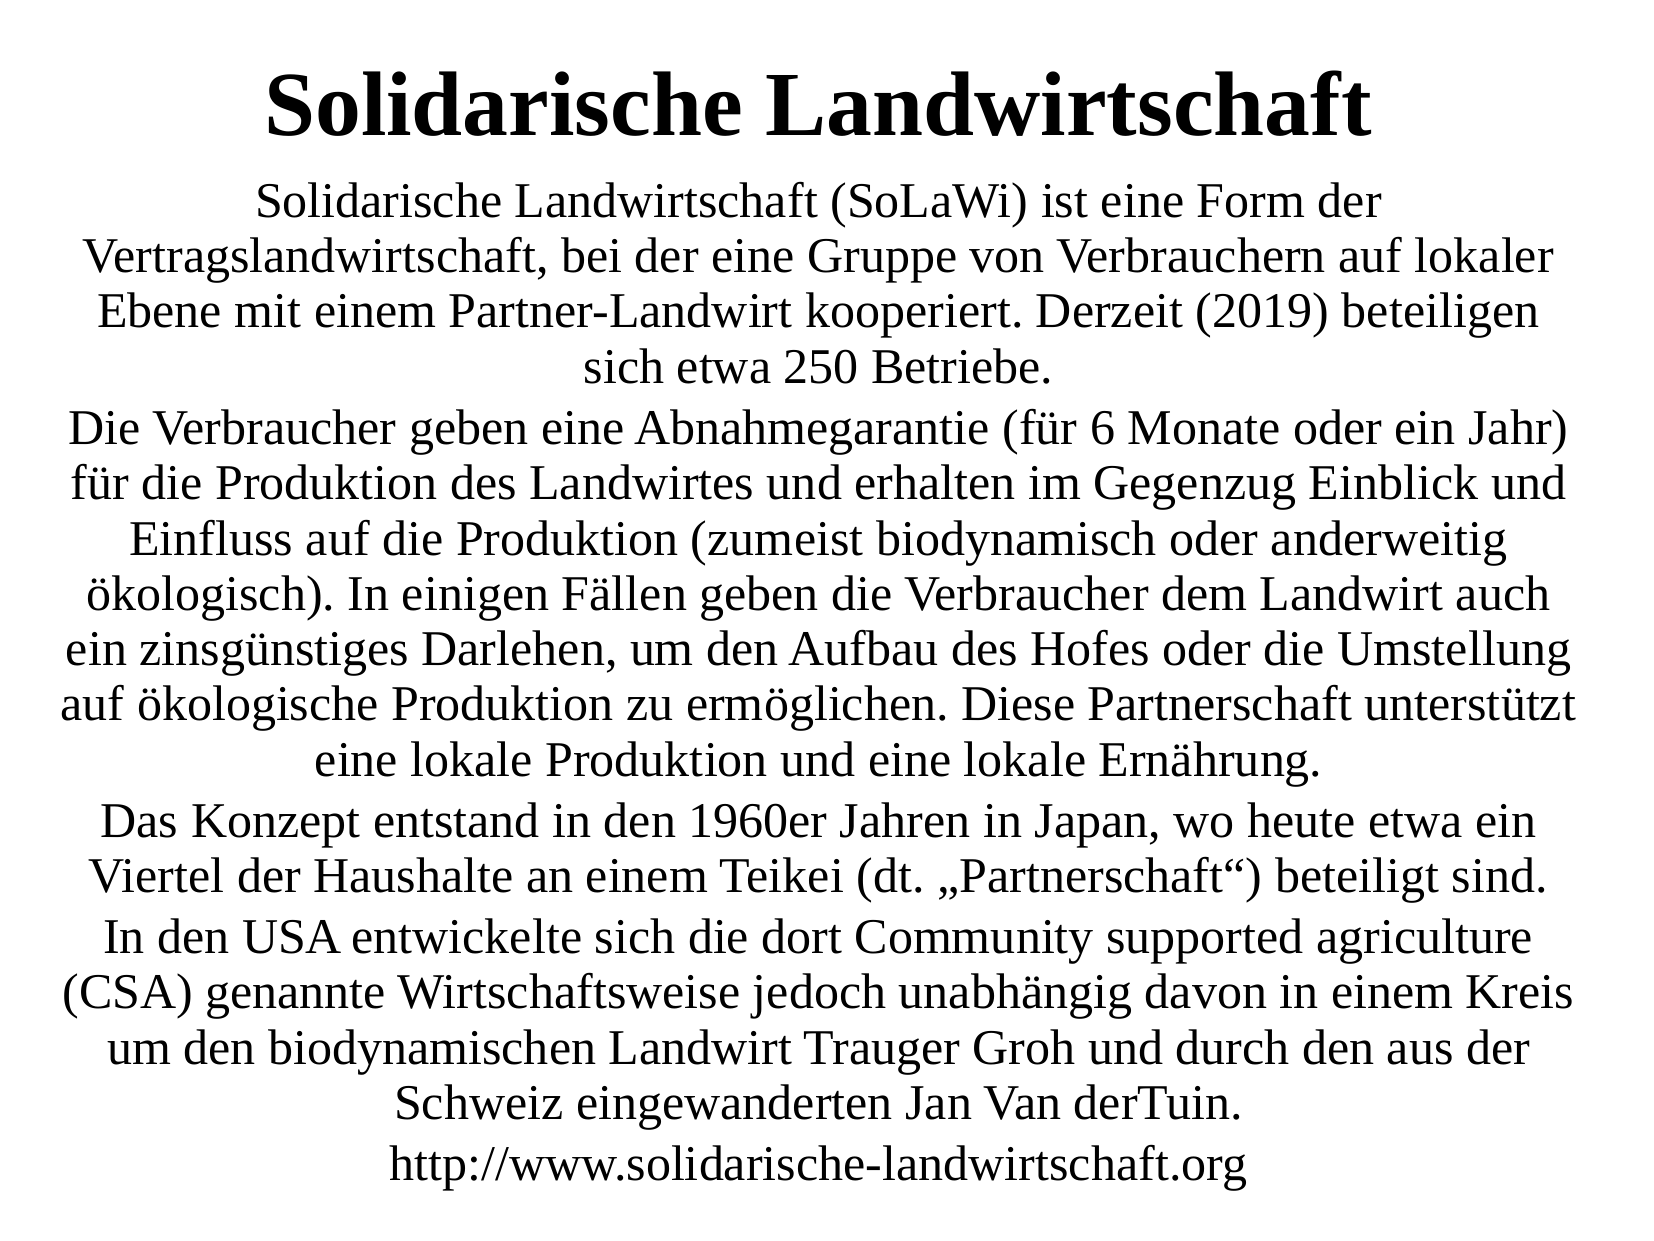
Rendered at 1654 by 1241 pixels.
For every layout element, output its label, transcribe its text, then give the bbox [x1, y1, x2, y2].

text_box Solidarische Landwirtschaft Solidarische Landwirtschaft (SoLaWi) ist eine Form der Vertragslandwirtschaft, bei der eine Gruppe von Verbrauchern auf lokaler Ebene mit einem Partner-Landwirt kooperiert. Derzeit (2019) beteiligen sich etwa 250 Betriebe. Die Verbraucher geben eine Abnahmegarantie (für 6 Monate oder ein Jahr) für die Produktion des Landwirtes und erhalten im Gegenzug Einblick und Einfluss auf die Produktion (zumeist biodynamisch oder anderweitig ökologisch). In einigen Fällen geben die Verbraucher dem Landwirt auch ein zinsgünstiges Darlehen, um den Aufbau des Hofes oder die Umstellung auf ökologische Produktion zu ermöglichen. Diese Partnerschaft unterstützt eine lokale Produktion und eine lokale Ernährung. Das Konzept entstand in den 1960er Jahren in Japan, wo heute etwa ein Viertel der Haushalte an einem Teikei (dt. „Partnerschaft“) beteiligt sind. In den USA entwickelte sich die dort Community supported agriculture (CSA) genannte Wirtschaftsweise jedoch unabhängig davon in einem Kreis um den biodynamischen Landwirt Trauger Groh und durch den aus der Schweiz eingewanderten Jan Van derTuin. http://www.solidarische-landwirtschaft.org [45, 46, 1606, 1208]
